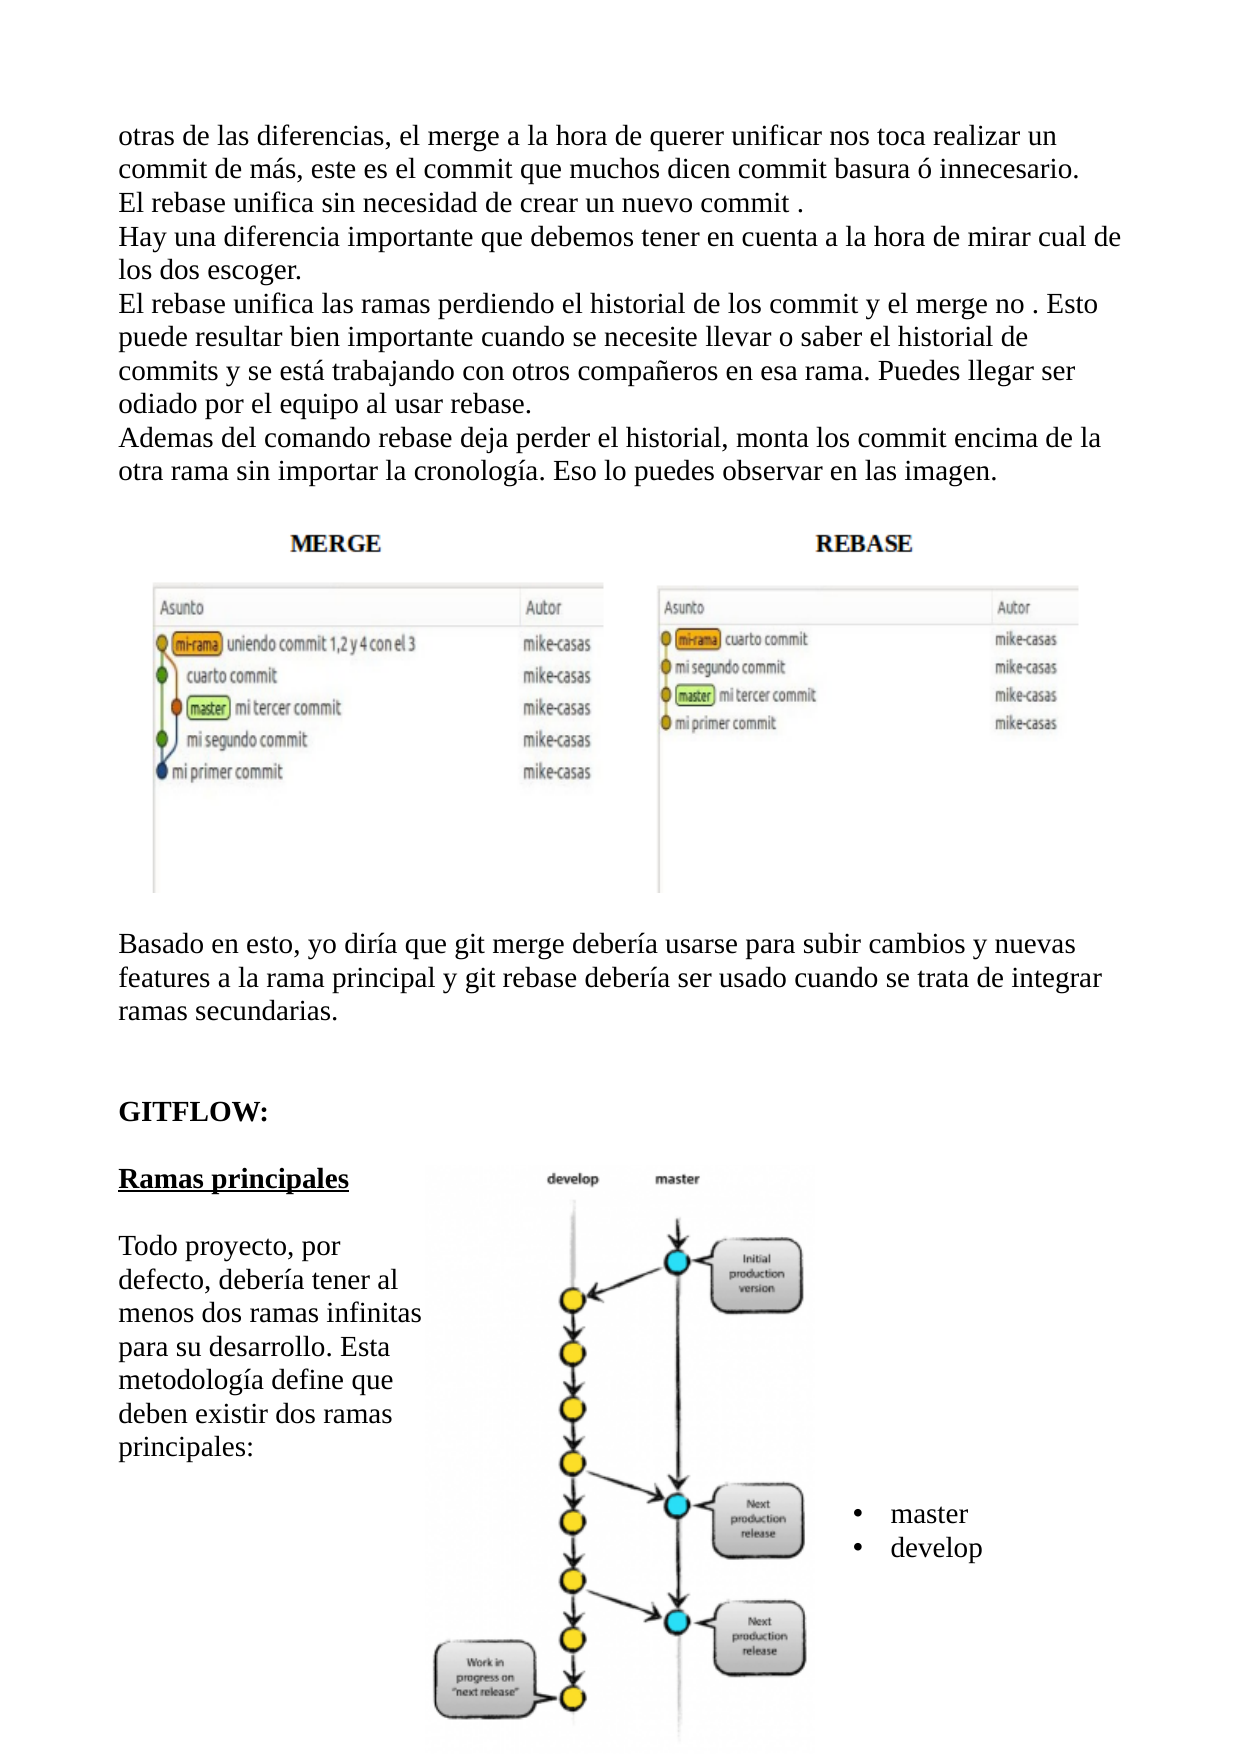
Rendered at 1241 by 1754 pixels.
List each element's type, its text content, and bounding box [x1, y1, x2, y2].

text Todo proyecto, por defecto, debería tener al menos dos ramas infinitas para su desarrollo. Esta metodología define que deben existir dos ramas principales: [118, 1228, 424, 1463]
text Hay una diferencia importante que debemos tener en cuenta a la hora de mirar cual de los dos escoger. [118, 219, 1122, 286]
text GITFLOW: [118, 1094, 1122, 1128]
text Ademas del comando rebase deja perder el historial, monta los commit encima de la otra rama sin importar la cronología. Eso lo puedes observar en las imagen. [118, 420, 1122, 487]
list [156, 1530, 424, 1564]
list [156, 1497, 424, 1530]
text Basado en esto, yo diría que git merge debería usarse para subir cambios y nuevas features a la rama principal y git rebase debería ser usado cuando se trata de integrar ramas secundarias. [118, 926, 1122, 1027]
text El rebase unifica sin necesidad de crear un nuevo commit . [118, 185, 1122, 219]
picture [118, 520, 1123, 893]
list develop [816, 1530, 1122, 1564]
list master [816, 1497, 1122, 1530]
text El rebase unifica las ramas perdiendo el historial de los commit y el merge no . Esto puede resultar bien importante cuando se necesite llevar o saber el historial de commits y se está trabajando con otros compañeros en esa rama. Puedes llegar ser odiado por el equipo al usar rebase. [118, 286, 1122, 420]
text [816, 1228, 1122, 1463]
picture [424, 1165, 816, 1754]
text Ramas principales [118, 1161, 1122, 1195]
text otras de las diferencias, el merge a la hora de querer unificar nos toca realizar un commit de más, este es el commit que muchos dicen commit basura ó innecesario. [118, 118, 1122, 185]
